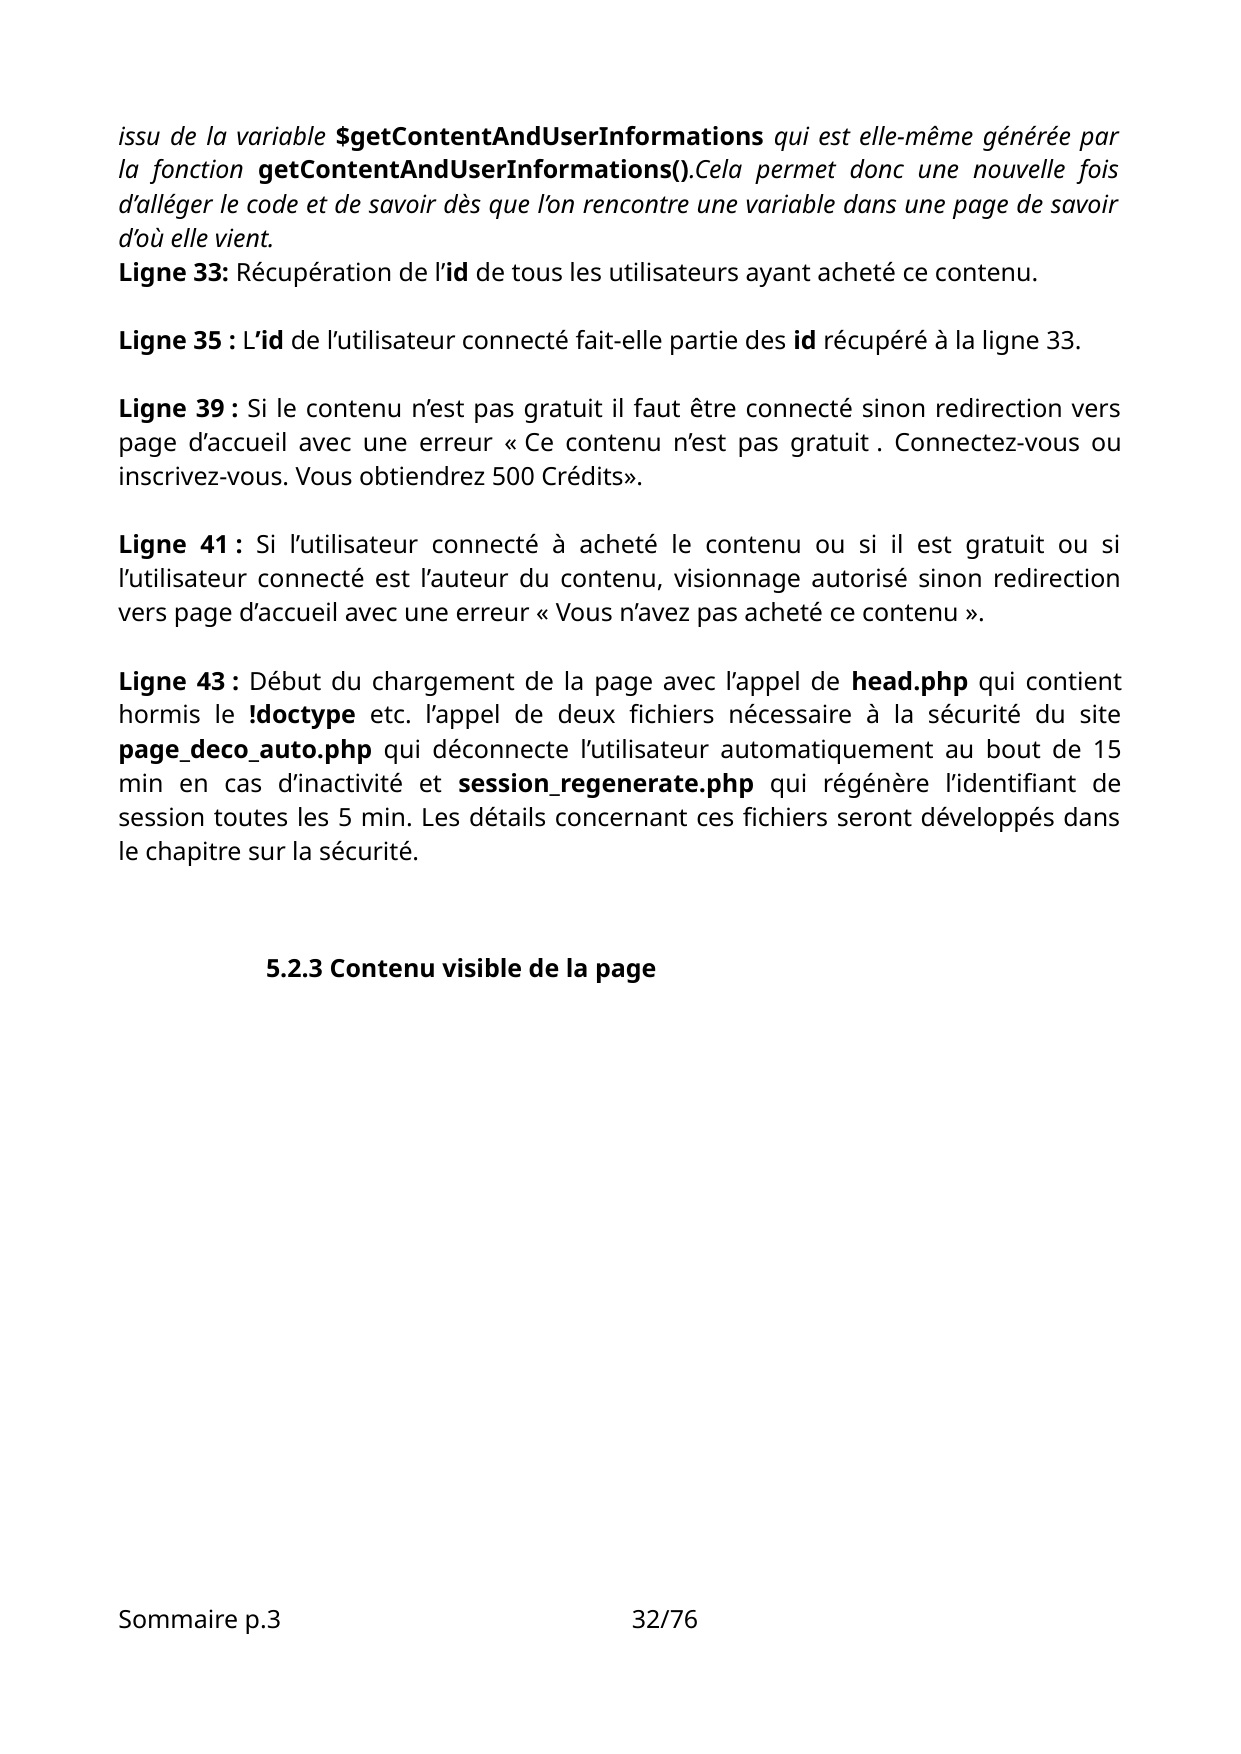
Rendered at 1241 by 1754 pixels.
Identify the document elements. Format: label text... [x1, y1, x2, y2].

text Ligne 39 : Si le contenu n’est pas gratuit il faut être connecté sinon redirection vers page d’accueil avec une erreur « Ce contenu n’est pas gratuit . Connectez-vous ou inscrivez-vous. Vous obtiendrez 500 Crédits». [118, 391, 1122, 493]
subtitle 5.2.3 Contenu visible de la page [118, 950, 1122, 984]
text issu de la variable $getContentAndUserInformations qui est elle-même générée par la fonction getContentAndUserInformations().Cela permet donc une nouvelle fois d’alléger le code et de savoir dès que l’on rencontre une variable dans une page de savoir d’où elle vient. [118, 118, 1122, 254]
text Ligne 41 : Si l’utilisateur connecté à acheté le contenu ou si il est gratuit ou si l’utilisateur connecté est l’auteur du contenu, visionnage autorisé sinon redirection vers page d’accueil avec une erreur « Vous n’avez pas acheté ce contenu ». [118, 527, 1122, 629]
text Ligne 43 : Début du chargement de la page avec l’appel de head.php qui contient hormis le !doctype etc. l’appel de deux fichiers nécessaire à la sécurité du site page_deco_auto.php qui déconnecte l’utilisateur automatiquement au bout de 15 min en cas d’inactivité et session_regenerate.php qui régénère l’identifiant de session toutes les 5 min. Les détails concernant ces fichiers seront développés dans le chapitre sur la sécurité. [118, 663, 1122, 867]
text Ligne 33: Récupération de l’id de tous les utilisateurs ayant acheté ce contenu. [118, 254, 1122, 288]
text Ligne 35 : L’id de l’utilisateur connecté fait-elle partie des id récupéré à la ligne 33. [118, 322, 1122, 357]
